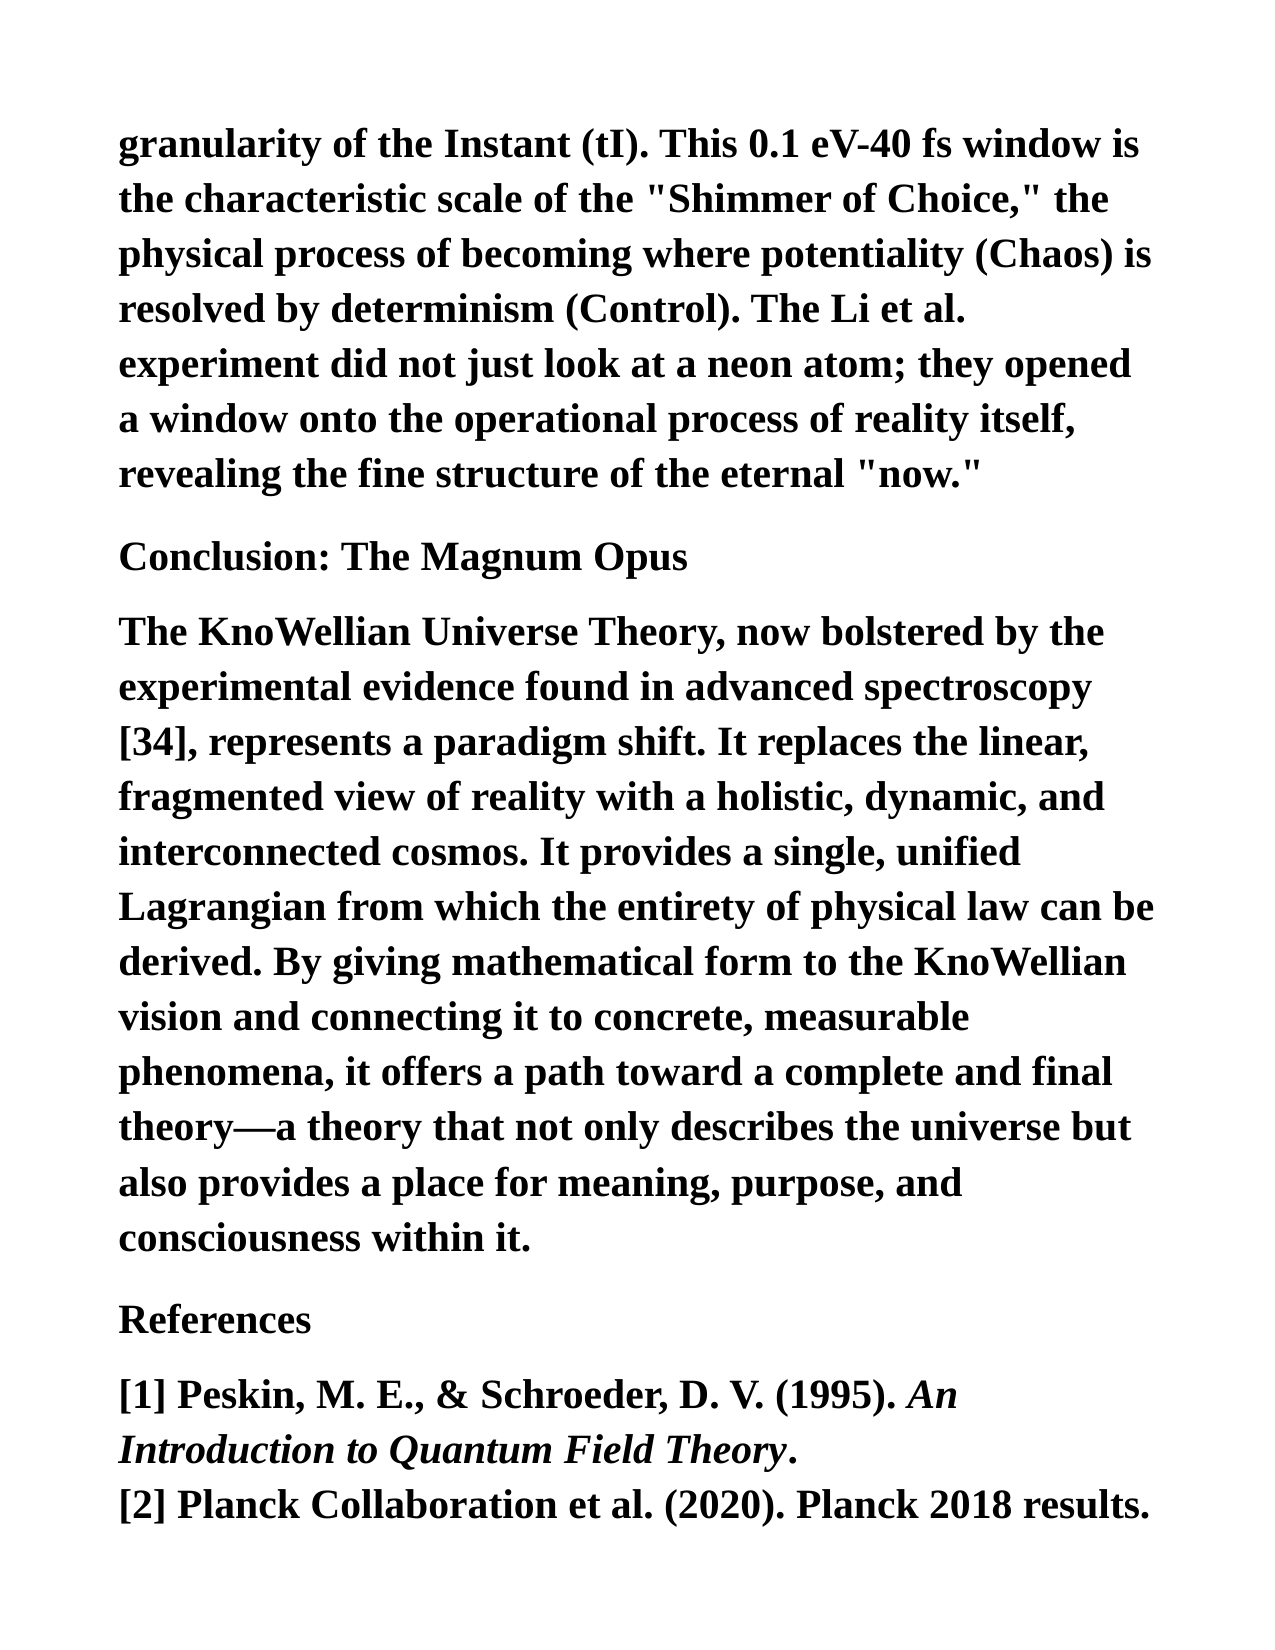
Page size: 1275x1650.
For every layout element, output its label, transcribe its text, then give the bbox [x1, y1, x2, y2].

text The KnoWellian Universe Theory, now bolstered by the experimental evidence found in advanced spectroscopy [34], represents a paradigm shift. It replaces the linear, fragmented view of reality with a holistic, dynamic, and interconnected cosmos. It provides a single, unified Lagrangian from which the entirety of physical law can be derived. By giving mathematical form to the KnoWellian vision and connecting it to concrete, measurable phenomena, it offers a path toward a complete and final theory—a theory that not only describes the universe but also provides a place for meaning, purpose, and consciousness within it. [118, 606, 1157, 1260]
text [1] Peskin, M. E., & Schroeder, D. V. (1995). An Introduction to Quantum Field Theory. [2] Planck Collaboration et al. (2020). Planck 2018 results. [118, 1369, 1157, 1527]
subtitle Conclusion: The Magnum Opus [118, 531, 1157, 579]
text granularity of the Instant (tI). This 0.1 eV-40 fs window is the characteristic scale of the "Shimmer of Choice," the physical process of becoming where potentiality (Chaos) is resolved by determinism (Control). The Li et al. experiment did not just look at a neon atom; they opened a window onto the operational process of reality itself, revealing the fine structure of the eternal "now." [118, 118, 1157, 497]
subtitle References [118, 1294, 1157, 1342]
